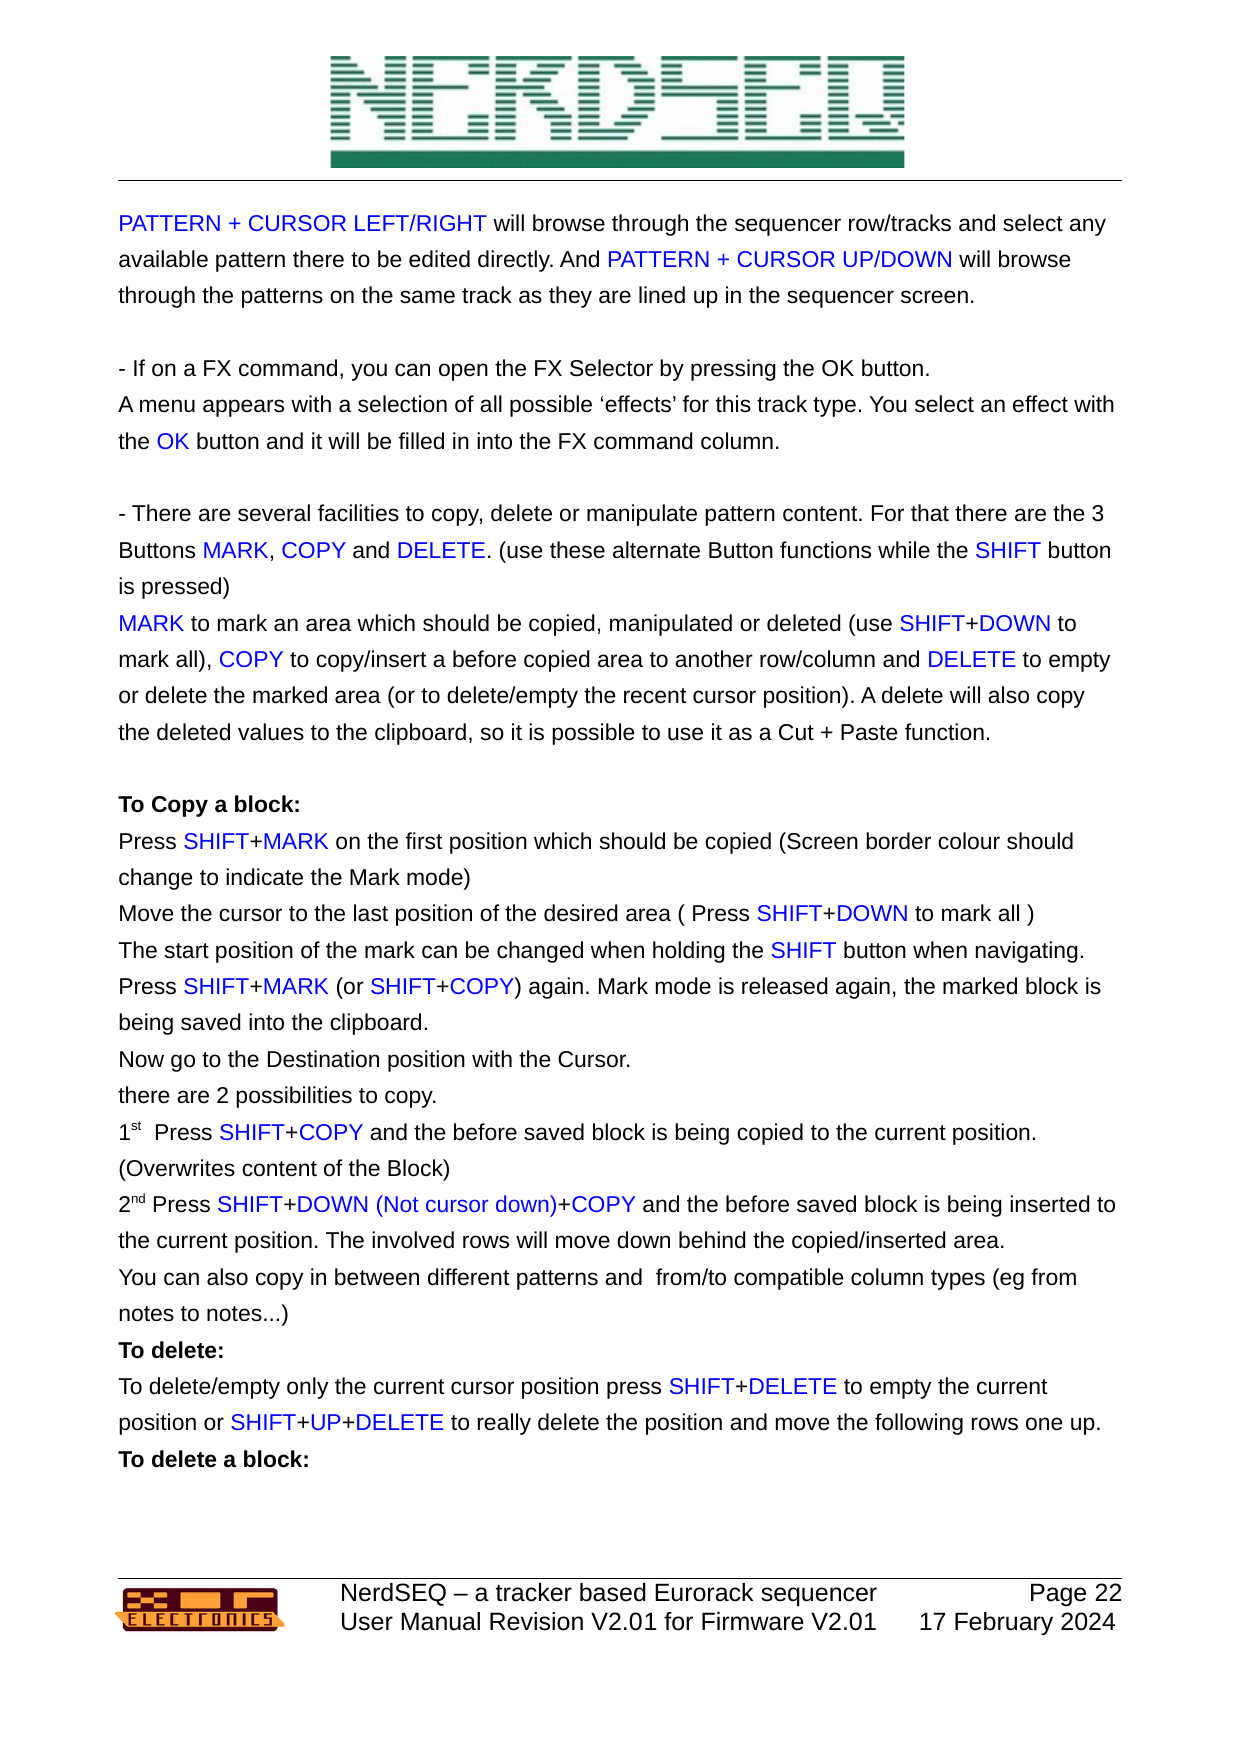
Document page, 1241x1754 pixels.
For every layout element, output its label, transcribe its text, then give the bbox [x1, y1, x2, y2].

text To delete/empty only the current cursor position press SHIFT+DELETE to empty the current position or SHIFT+UP+DELETE to really delete the position and move the following rows one up. [118, 1373, 1122, 1436]
text 1st Press SHIFT+COPY and the before saved block is being copied to the current position. (Overwrites content of the Block) [118, 1118, 1122, 1181]
text - If on a FX command, you can open the FX Selector by pressing the OK button. [118, 355, 1122, 381]
text To Copy a block: [118, 791, 1122, 818]
text MARK to mark an area which should be copied, manipulated or deleted (use SHIFT+DOWN to mark all), COPY to copy/insert a before copied area to another row/column and DELETE to empty or delete the marked area (or to delete/empty the recent cursor position). A delete will also copy the deleted values to the clipboard, so it is possible to use it as a Cut + Paste function. [118, 609, 1122, 745]
picture [115, 1584, 285, 1634]
text 2nd Press SHIFT+DOWN (Not cursor down)+COPY and the before saved block is being inserted to the current position. The involved rows will move down behind the copied/inserted area. [118, 1191, 1122, 1254]
text The start position of the mark can be changed when holding the SHIFT button when navigating. [118, 937, 1122, 963]
text Press SHIFT+MARK on the first position which should be copied (Screen border colour should change to indicate the Mark mode) [118, 828, 1122, 890]
text You can also copy in between different patterns and from/to compatible column types (eg from notes to notes...) [118, 1264, 1122, 1327]
text To delete: [118, 1337, 1122, 1363]
text Press SHIFT+MARK (or SHIFT+COPY) again. Mark mode is released again, the marked block is being saved into the clipboard. [118, 973, 1122, 1036]
text - There are several facilities to copy, delete or manipulate pattern content. For that there are the 3 Buttons MARK, COPY and DELETE. (use these alternate Button functions while the SHIFT button is pressed) [118, 500, 1122, 599]
text A menu appears with a selection of all possible ‘effects’ for this track type. You select an effect with the OK button and it will be filled in into the FX command column. [118, 391, 1122, 454]
text Move the cursor to the last position of the desired area ( Press SHIFT+DOWN to mark all ) [118, 900, 1122, 927]
picture [330, 56, 905, 168]
text PATTERN + CURSOR LEFT/RIGHT will browse through the sequencer row/tracks and select any available pattern there to be edited directly. And PATTERN + CURSOR UP/DOWN will browse through the patterns on the same track as they are lined up in the sequencer screen. [118, 209, 1122, 309]
text there are 2 possibilities to copy. [118, 1082, 1122, 1108]
text Now go to the Destination position with the Cursor. [118, 1046, 1122, 1072]
text To delete a block: [118, 1446, 1122, 1472]
